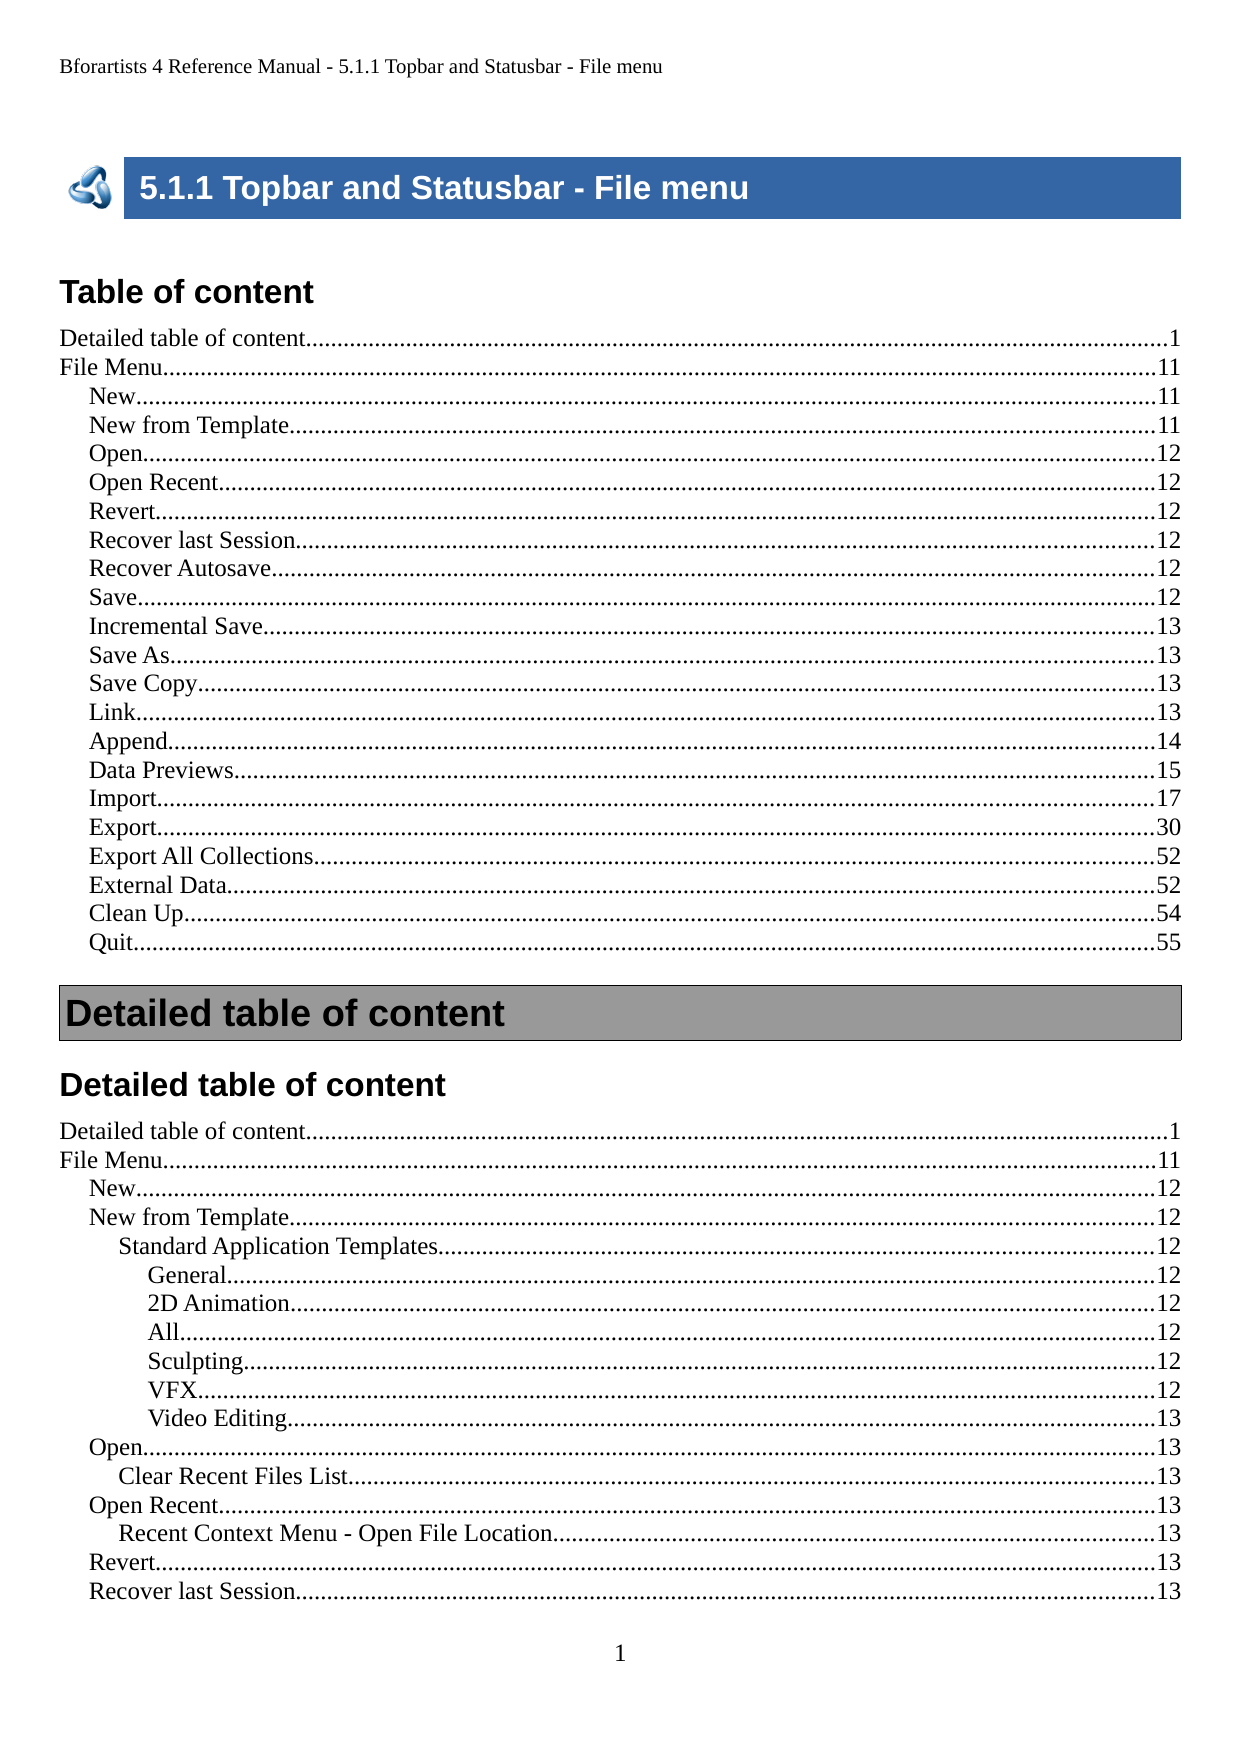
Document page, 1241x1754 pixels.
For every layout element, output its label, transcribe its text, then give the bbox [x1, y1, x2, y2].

text Sculpting 12 [147, 1346, 1181, 1375]
text Quit 55 [88, 927, 1181, 956]
picture [65, 162, 114, 212]
subtitle Detailed table of content [59, 1065, 1181, 1103]
text Save 12 [88, 582, 1181, 611]
text Clean Up 54 [88, 898, 1181, 927]
text Incremental Save 13 [88, 611, 1181, 640]
text Open Recent 13 [88, 1490, 1181, 1518]
text Export All Collections 52 [88, 841, 1181, 870]
text Export 30 [88, 812, 1181, 841]
text Import 17 [88, 783, 1181, 812]
text Open 13 [88, 1432, 1181, 1461]
text Recent Context Menu - Open File Location 13 [118, 1518, 1181, 1547]
table_header [59, 157, 124, 219]
table_header Detailed table of content [60, 986, 1181, 1040]
text 2D Animation 12 [147, 1288, 1181, 1317]
text Revert 13 [88, 1547, 1181, 1576]
text Open 12 [88, 438, 1181, 467]
table_header 5.1.1 Topbar and Statusbar - File menu [124, 157, 1181, 219]
text New from Template 12 [88, 1202, 1181, 1231]
text Link 13 [88, 697, 1181, 726]
text Detailed table of content 1 [59, 1116, 1181, 1145]
text VFX 12 [147, 1375, 1181, 1403]
text Save As 13 [88, 640, 1181, 668]
text File Menu 11 [59, 1145, 1181, 1173]
text New 12 [88, 1173, 1181, 1202]
text Open Recent 12 [88, 467, 1181, 496]
text New from Template 11 [88, 410, 1181, 438]
text Clear Recent Files List 13 [118, 1461, 1181, 1490]
text New 11 [88, 381, 1181, 410]
text External Data 52 [88, 870, 1181, 898]
text Append 14 [88, 726, 1181, 755]
text All 12 [147, 1317, 1181, 1346]
text Standard Application Templates 12 [118, 1231, 1181, 1260]
text Detailed table of content 1 [59, 323, 1181, 352]
text Save Copy 13 [88, 668, 1181, 697]
text Revert 12 [88, 496, 1181, 525]
text Recover last Session 12 [88, 525, 1181, 553]
text Data Previews 15 [88, 755, 1181, 783]
text File Menu 11 [59, 352, 1181, 381]
subtitle Table of content [59, 272, 1181, 311]
text Recover Autosave 12 [88, 553, 1181, 582]
text General 12 [147, 1260, 1181, 1288]
text Recover last Session 13 [88, 1576, 1181, 1605]
text Video Editing 13 [147, 1403, 1181, 1432]
